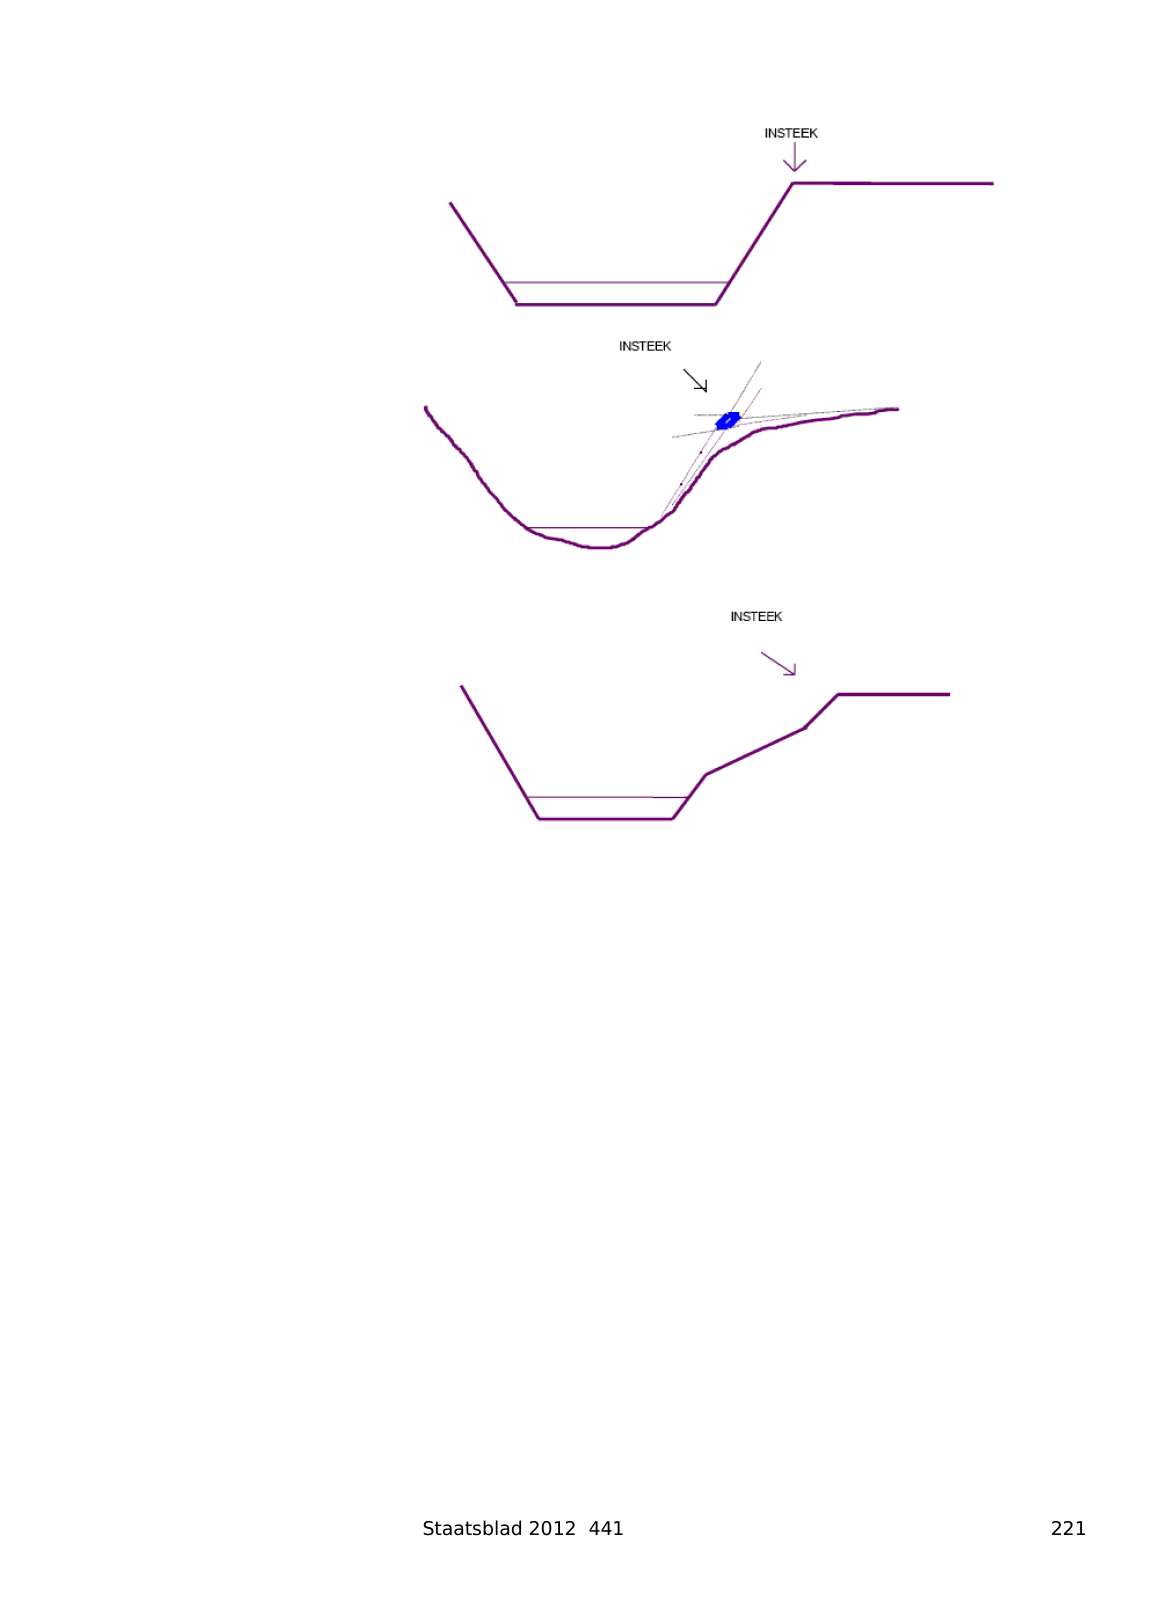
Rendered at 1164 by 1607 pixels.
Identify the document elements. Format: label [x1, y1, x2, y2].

picture [422, 125, 995, 823]
